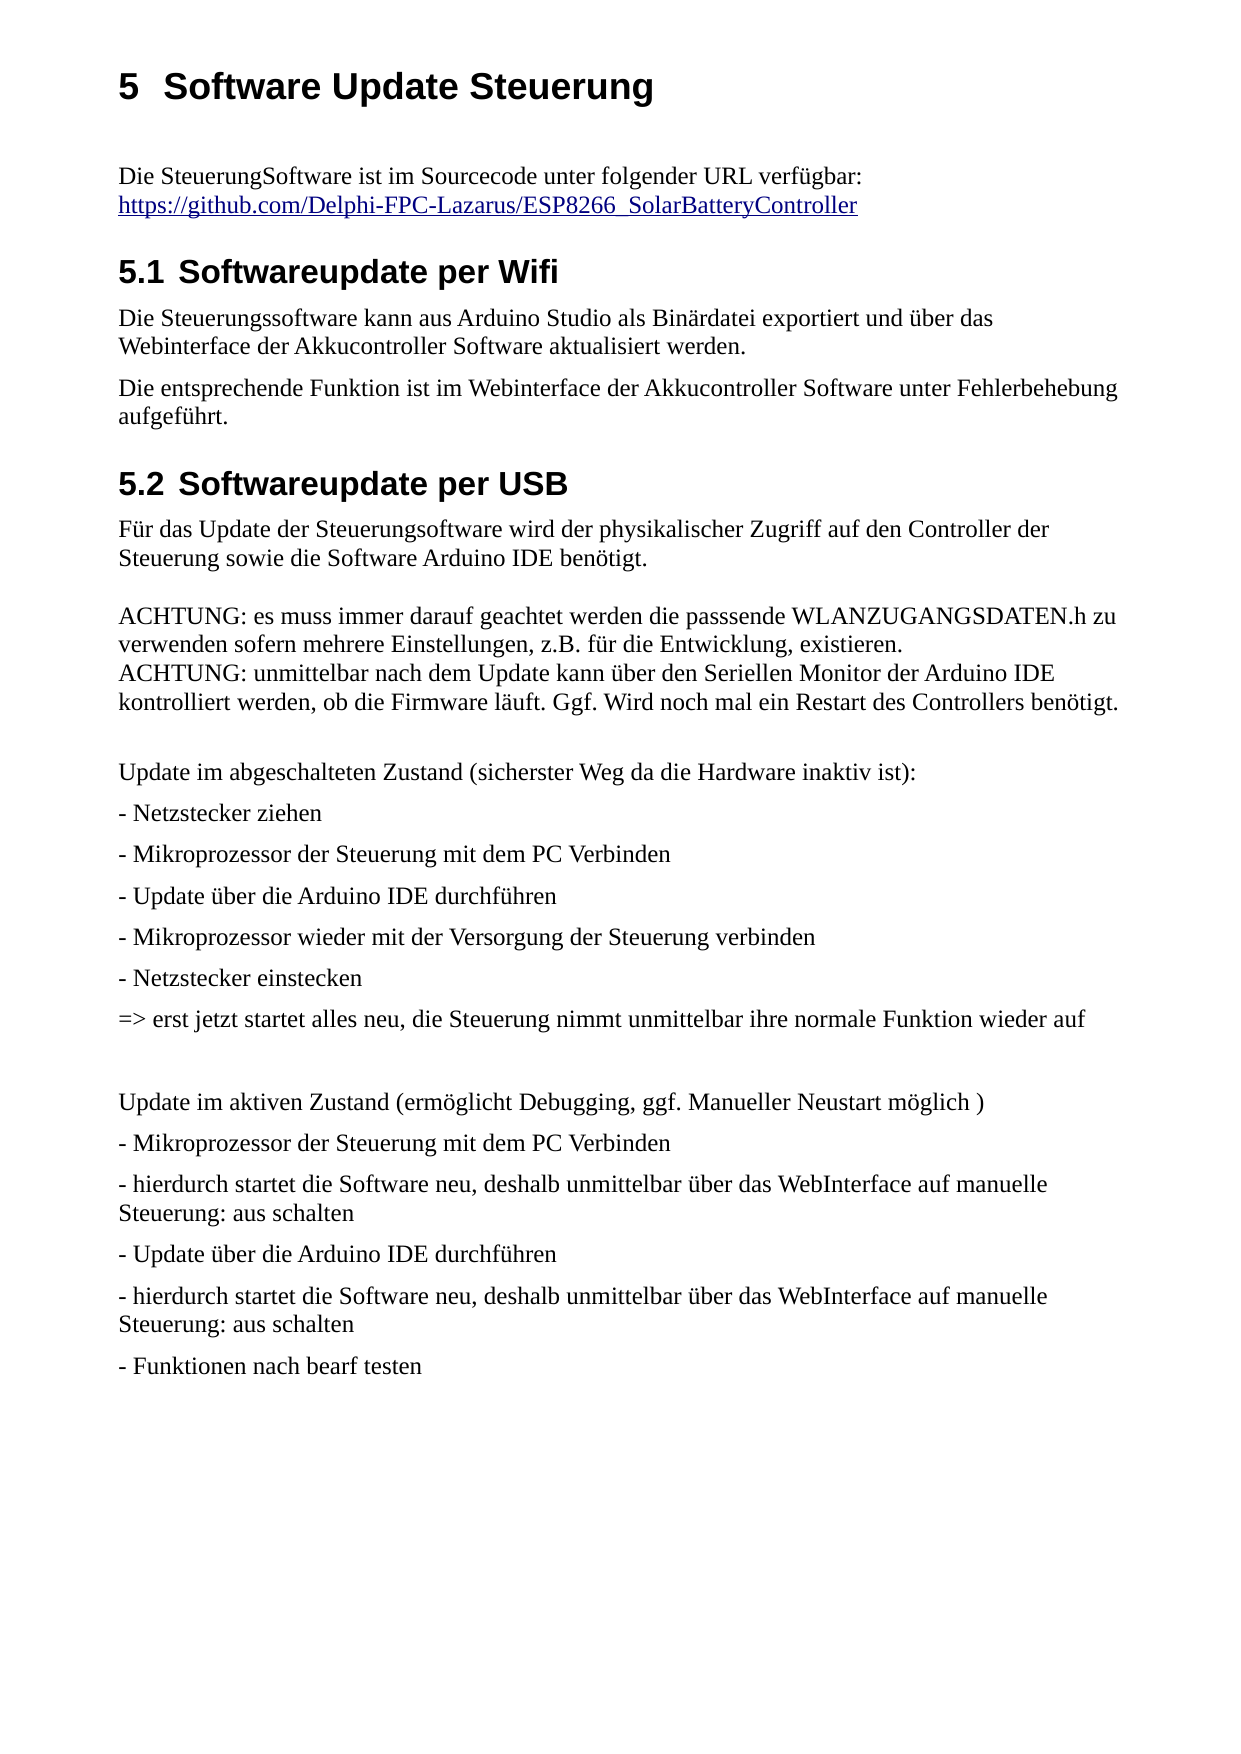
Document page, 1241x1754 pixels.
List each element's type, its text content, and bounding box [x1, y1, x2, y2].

text - hierdurch startet die Software neu, deshalb unmittelbar über das WebInterface auf manuelle Steuerung: aus schalten [118, 1169, 1122, 1227]
text => erst jetzt startet alles neu, die Steuerung nimmt unmittelbar ihre normale Funktion wieder auf [118, 1004, 1122, 1033]
subtitle Softwareupdate per USB [118, 463, 1122, 502]
text - Update über die Arduino IDE durchführen [118, 1239, 1122, 1268]
text Update im abgeschalteten Zustand (sicherster Weg da die Hardware inaktiv ist): [118, 757, 1122, 786]
subtitle Software Update Steuerung [118, 64, 1122, 107]
text - Mikroprozessor der Steuerung mit dem PC Verbinden [118, 1128, 1122, 1157]
text Die entsprechende Funktion ist im Webinterface der Akkucontroller Software unter Fehlerbehebung aufgeführt. [118, 373, 1122, 430]
text - Netzstecker ziehen [118, 798, 1122, 827]
text - Update über die Arduino IDE durchführen [118, 881, 1122, 909]
text - Funktionen nach bearf testen [118, 1351, 1122, 1379]
text Die SteuerungSoftware ist im Sourcecode unter folgender URL verfügbar: https://github.com/Delphi-FPC-Lazarus/ESP8266_SolarBatteryController [118, 161, 1122, 218]
text - Netzstecker einstecken [118, 963, 1122, 992]
text - Mikroprozessor der Steuerung mit dem PC Verbinden [118, 839, 1122, 868]
text Für das Update der Steuerungsoftware wird der physikalischer Zugriff auf den Controller der Steuerung sowie die Software Arduino IDE benötigt. ACHTUNG: es muss immer darauf geachtet werden die passsende WLANZUGANGSDATEN.h zu verwenden sofern mehrere Einstellungen, z.B. für die Entwicklung, existieren. ACHTUNG: unmittelbar nach dem Update kann über den Seriellen Monitor der Arduino IDE kontrolliert werden, ob die Firmware läuft. Ggf. Wird noch mal ein Restart des Controllers benötigt. [118, 514, 1122, 744]
text - hierdurch startet die Software neu, deshalb unmittelbar über das WebInterface auf manuelle Steuerung: aus schalten [118, 1281, 1122, 1338]
text Update im aktiven Zustand (ermöglicht Debugging, ggf. Manueller Neustart möglich ) [118, 1087, 1122, 1116]
text Die Steuerungssoftware kann aus Arduino Studio als Binärdatei exportiert und über das Webinterface der Akkucontroller Software aktualisiert werden. [118, 303, 1122, 360]
subtitle Softwareupdate per Wifi [118, 252, 1122, 290]
text - Mikroprozessor wieder mit der Versorgung der Steuerung verbinden [118, 922, 1122, 951]
